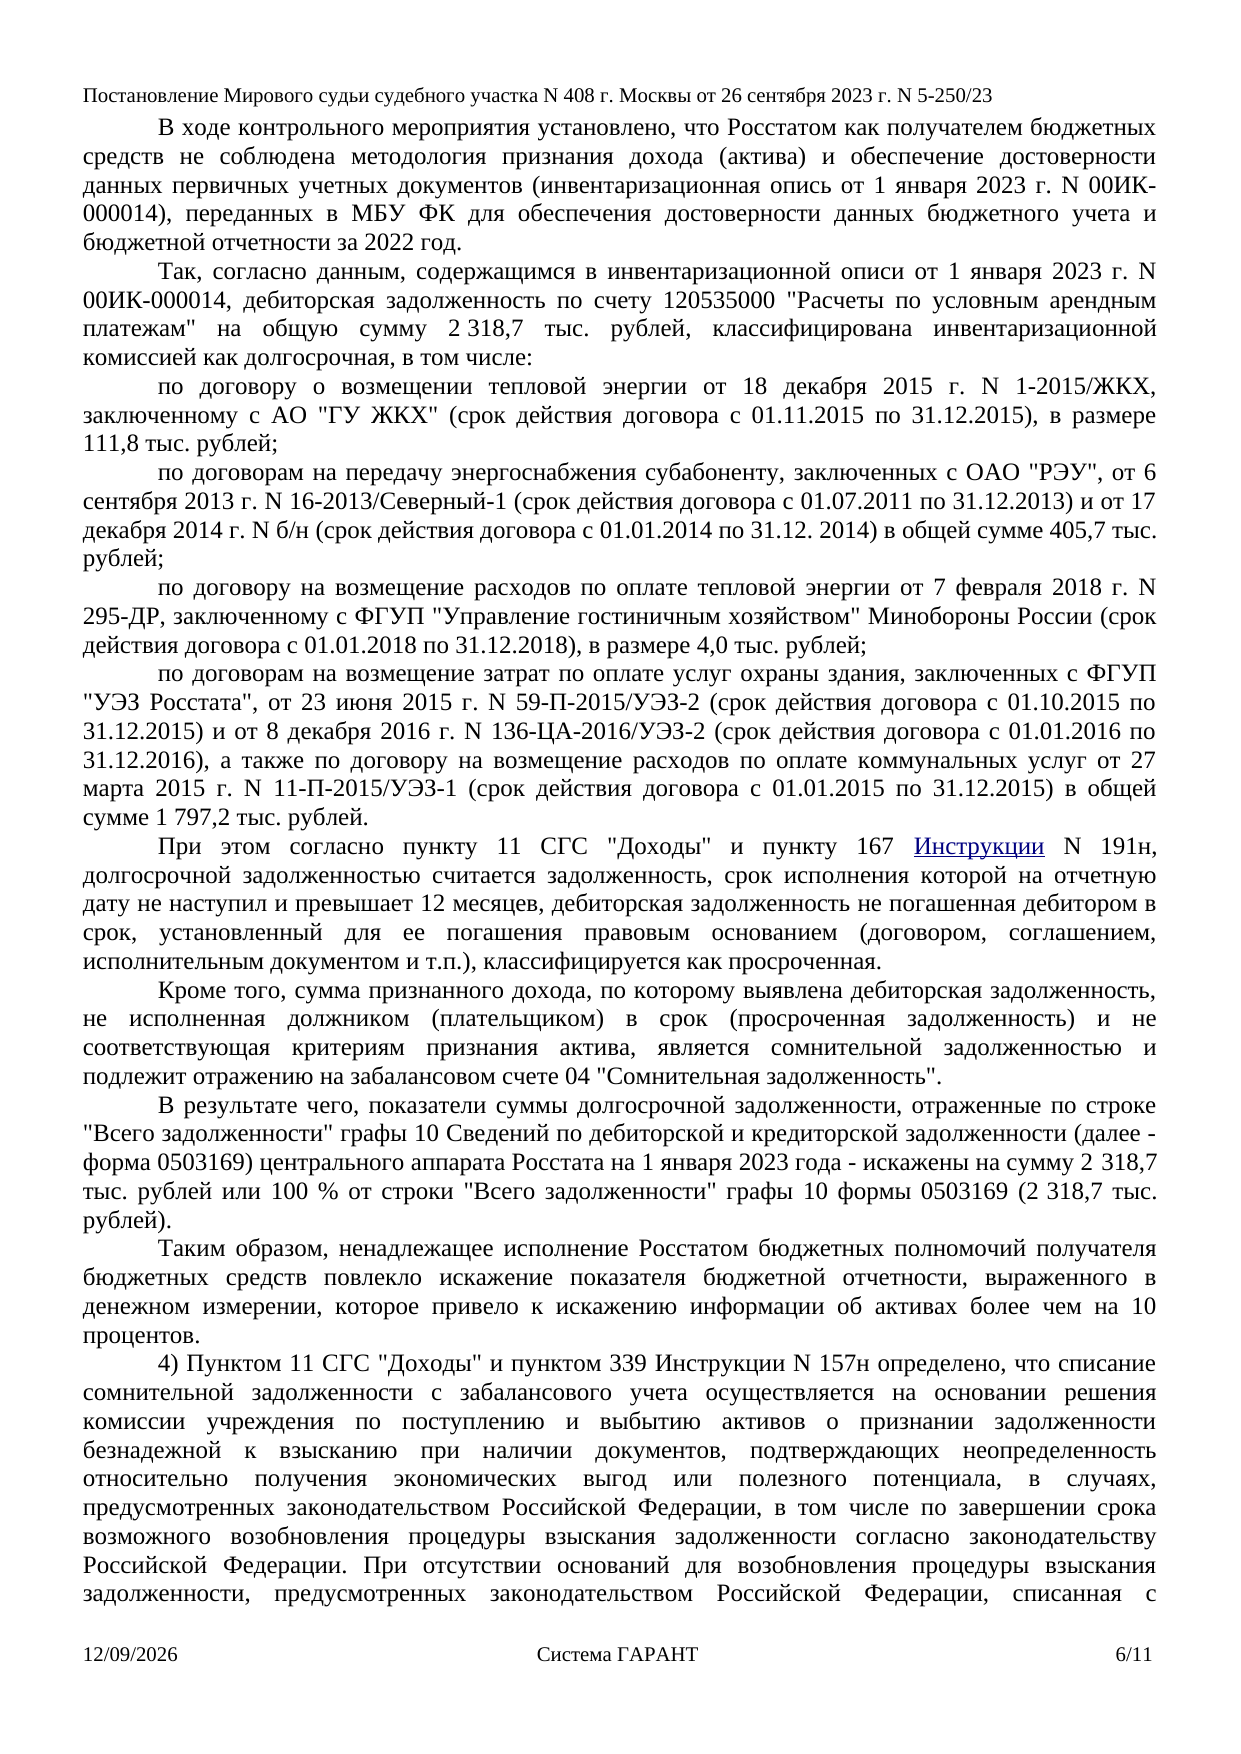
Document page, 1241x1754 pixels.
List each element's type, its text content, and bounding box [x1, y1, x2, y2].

text При этом согласно пункту 11 СГС "Доходы" и пункту 167 Инструкции N 191н, долгосрочной задолженностью считается задолженность, срок исполнения которой на отчетную дату не наступил и превышает 12 месяцев, дебиторская задолженность не погашенная дебитором в срок, установленный для ее погашения правовым основанием (договором, соглашением, исполнительным документом и т.п.), классифицируется как просроченная. [83, 831, 1157, 975]
text Таким образом, ненадлежащее исполнение Росстатом бюджетных полномочий получателя бюджетных средств повлекло искажение показателя бюджетной отчетности, выраженного в денежном измерении, которое привело к искажению информации об активах более чем на 10 процентов. [83, 1233, 1157, 1348]
text 4) Пунктом 11 СГС "Доходы" и пунктом 339 Инструкции N 157н определено, что списание сомнительной задолженности с забалансового учета осуществляется на основании решения комиссии учреждения по поступлению и выбытию активов о признании задолженности безнадежной к взысканию при наличии документов, подтверждающих неопределенность относительно получения экономических выгод или полезного потенциала, в случаях, предусмотренных законодательством Российской Федерации, в том числе по завершении срока возможного возобновления процедуры взыскания задолженности согласно законодательству Российской Федерации. При отсутствии оснований для возобновления процедуры взыскания задолженности, предусмотренных законодательством Российской Федерации, списанная с [83, 1348, 1157, 1607]
text по договору о возмещении тепловой энергии от 18 декабря 2015 г. N 1-2015/ЖКХ, заключенному с АО "ГУ ЖКХ" (срок действия договора с 01.11.2015 по 31.12.2015), в размере 111,8 тыс. рублей; [83, 371, 1157, 457]
text по договорам на передачу энергоснабжения субабоненту, заключенных с ОАО "РЭУ", от 6 сентября 2013 г. N 16-2013/Северный-1 (срок действия договора с 01.07.2011 по 31.12.2013) и от 17 декабря 2014 г. N б/н (срок действия договора с 01.01.2014 по 31.12. 2014) в общей сумме 405,7 тыс. рублей; [83, 457, 1157, 572]
text Так, согласно данным, содержащимся в инвентаризационной описи от 1 января 2023 г. N 00ИК-000014, дебиторская задолженность по счету 120535000 "Расчеты по условным арендным платежам" на общую сумму 2 318,7 тыс. рублей, классифицирована инвентаризационной комиссией как долгосрочная, в том числе: [83, 256, 1157, 371]
text Кроме того, сумма признанного дохода, по которому выявлена дебиторская задолженность, не исполненная должником (плательщиком) в срок (просроченная задолженность) и не соответствующая критериям признания актива, является сомнительной задолженностью и подлежит отражению на забалансовом счете 04 "Сомнительная задолженность". [83, 975, 1157, 1090]
text В ходе контрольного мероприятия установлено, что Росстатом как получателем бюджетных средств не соблюдена методология признания дохода (актива) и обеспечение достоверности данных первичных учетных документов (инвентаризационная опись от 1 января 2023 г. N 00ИК-000014), переданных в МБУ ФК для обеспечения достоверности данных бюджетного учета и бюджетной отчетности за 2022 год. [83, 112, 1157, 256]
text по договорам на возмещение затрат по оплате услуг охраны здания, заключенных с ФГУП "УЭЗ Росстата", от 23 июня 2015 г. N 59-П-2015/УЭЗ-2 (срок действия договора с 01.10.2015 по 31.12.2015) и от 8 декабря 2016 г. N 136-ЦА-2016/УЭЗ-2 (срок действия договора с 01.01.2016 по 31.12.2016), а также по договору на возмещение расходов по оплате коммунальных услуг от 27 марта 2015 г. N 11-П-2015/УЭЗ-1 (срок действия договора с 01.01.2015 по 31.12.2015) в общей сумме 1 797,2 тыс. рублей. [83, 658, 1157, 831]
text В результате чего, показатели суммы долгосрочной задолженности, отраженные по строке "Всего задолженности" графы 10 Сведений по дебиторской и кредиторской задолженности (далее - форма 0503169) центрального аппарата Росстата на 1 января 2023 года - искажены на сумму 2 318,7 тыс. рублей или 100 % от строки "Всего задолженности" графы 10 формы 0503169 (2 318,7 тыс. рублей). [83, 1090, 1157, 1233]
text по договору на возмещение расходов по оплате тепловой энергии от 7 февраля 2018 г. N 295-ДР, заключенному с ФГУП "Управление гостиничным хозяйством" Минобороны России (срок действия договора с 01.01.2018 по 31.12.2018), в размере 4,0 тыс. рублей; [83, 572, 1157, 658]
